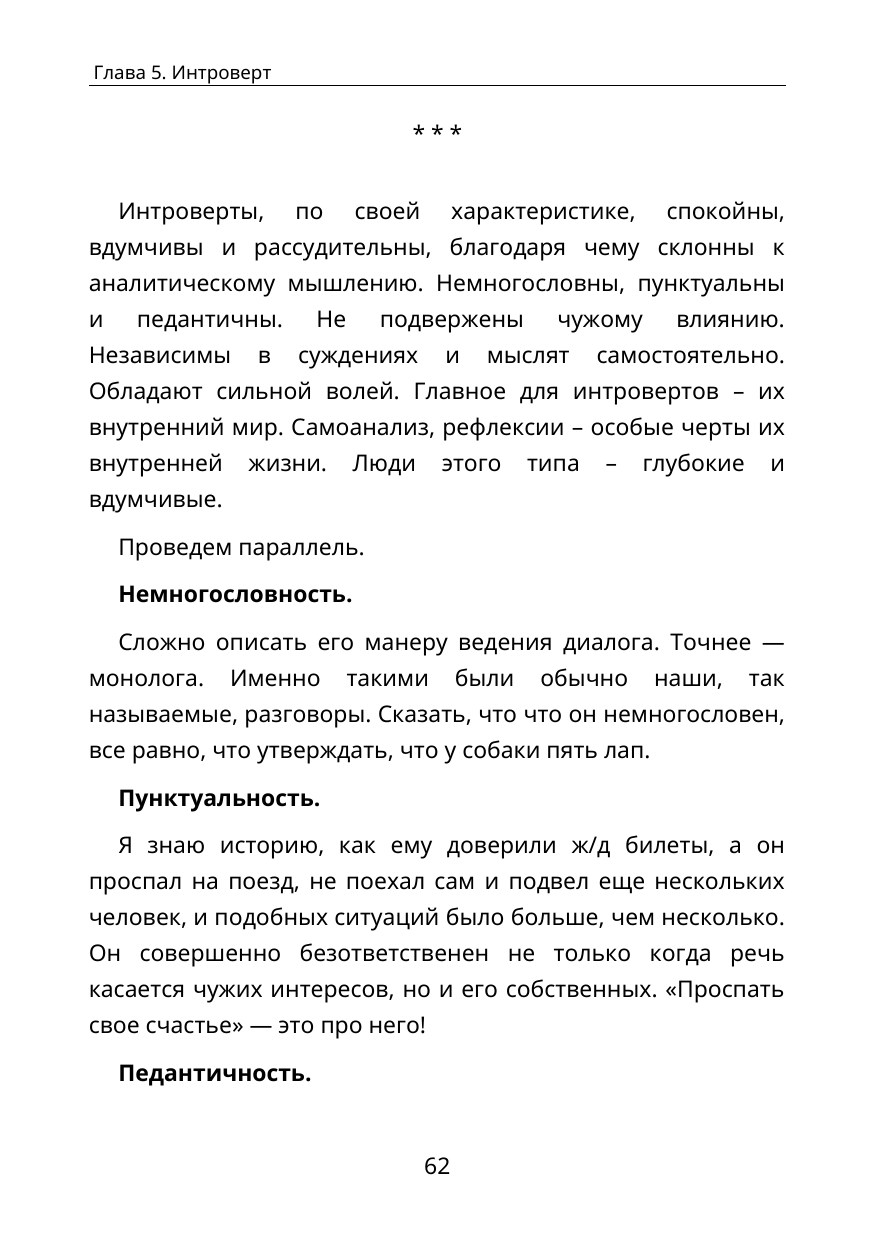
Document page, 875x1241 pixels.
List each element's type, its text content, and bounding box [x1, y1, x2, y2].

text Интроверты, по своей характеристике, спокойны, вдумчивы и рассудительны, благодаря чему склонны к аналитическому мышлению. Немногословны, пунктуальны и педантичны. Не подвержены чужому влиянию. Независимы в суждениях и мыслят самостоятельно. Обладают сильной волей. Главное для интровертов – их внутренний мир. Самоанализ, рефлексии – особые черты их внутренней жизни. Люди этого типа – глубокие и вдумчивые. [88, 195, 786, 514]
text Проведем параллель. [88, 531, 786, 562]
text Немногословность. [88, 578, 786, 609]
text Педантичность. [88, 1057, 786, 1088]
text Пунктуальность. [88, 781, 786, 813]
subtitle * * * [88, 118, 786, 149]
text Я знаю историю, как ему доверили ж/д билеты, а он проспал на поезд, не поехал сам и подвел еще нескольких человек, и подобных ситуаций было больше, чем несколько. Он совершенно безответственен не только когда речь касается чужих интересов, но и его собственных. «Проспать свое счастье» — это про него! [88, 829, 786, 1040]
text Сложно описать его манеру ведения диалога. Точнее — монолога. Именно такими были обычно наши, так называемые, разговоры. Сказать, что что он немногословен, все равно, что утверждать, что у собаки пять лап. [88, 626, 786, 765]
